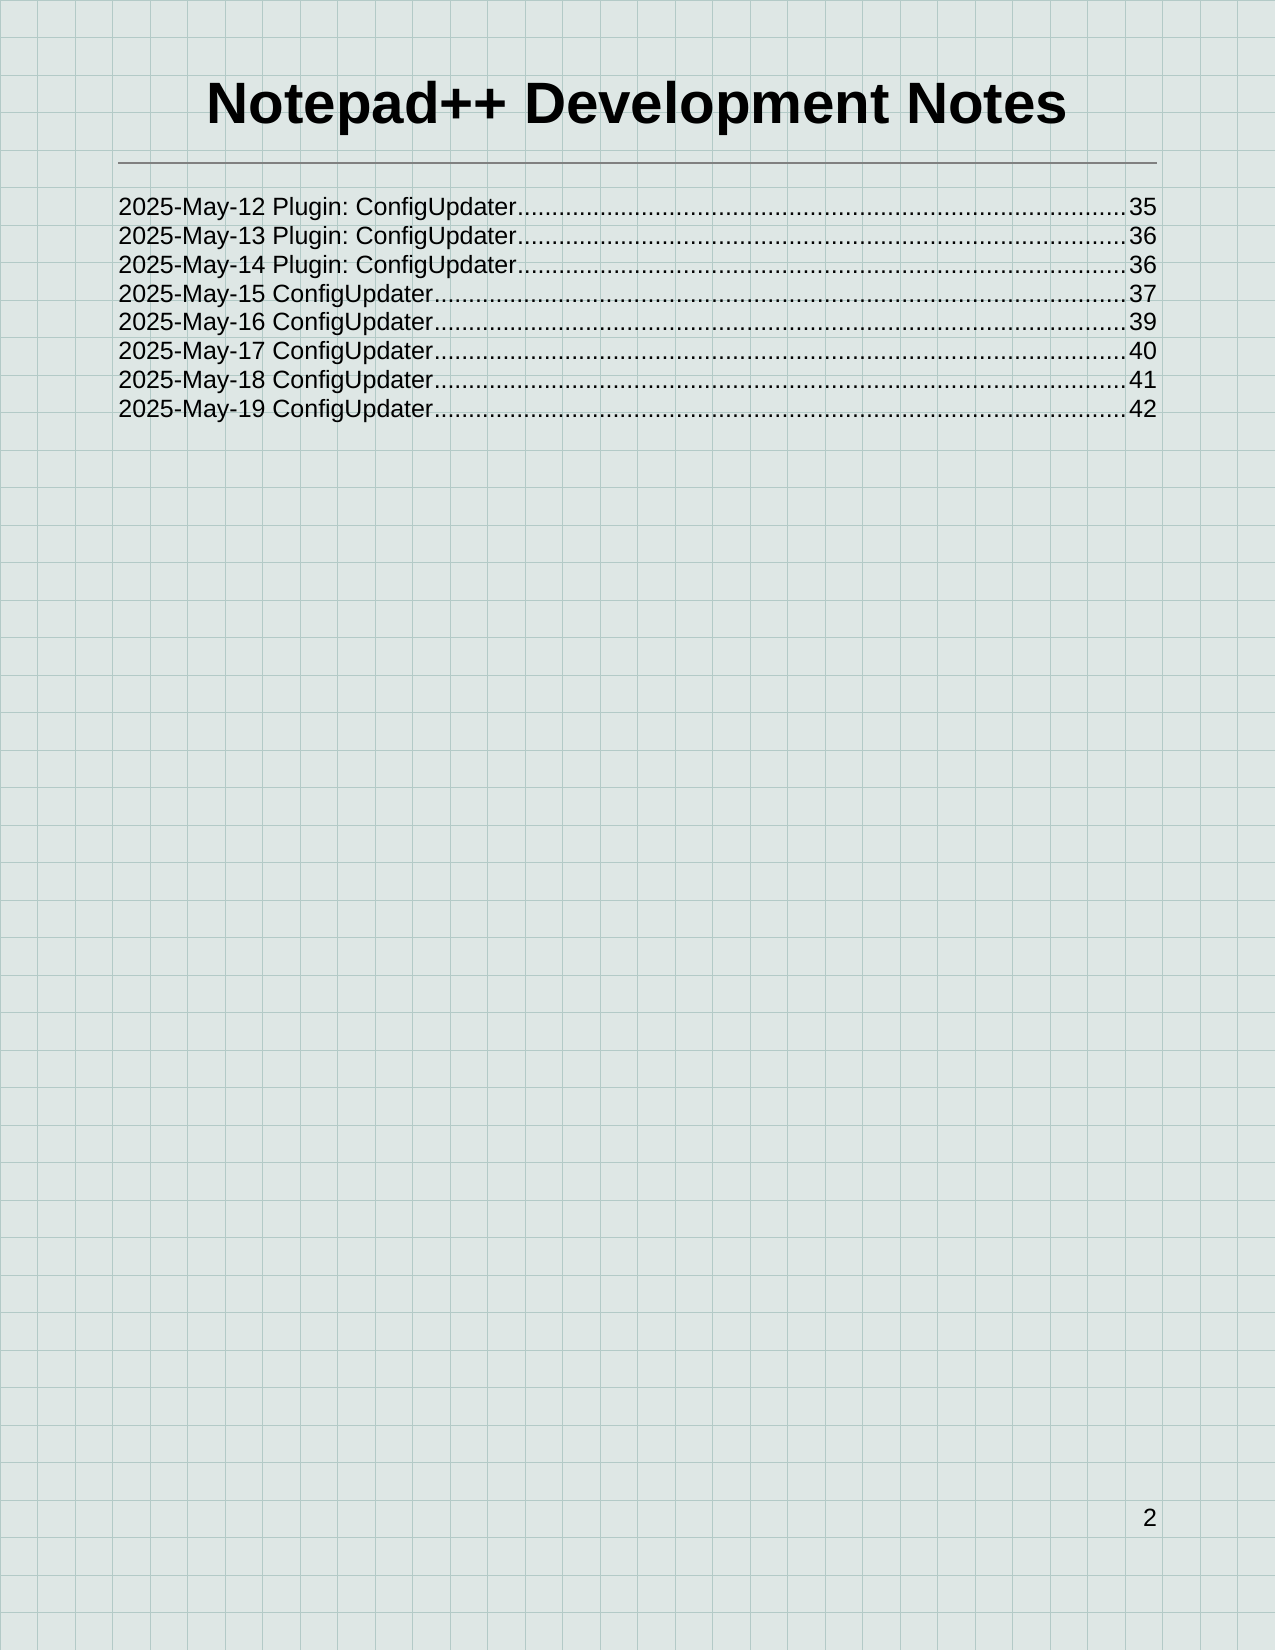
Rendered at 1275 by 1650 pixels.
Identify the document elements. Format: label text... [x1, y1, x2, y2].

text 2025-May-15 ConfigUpdater 37 [118, 279, 1157, 307]
text 2025-May-13 Plugin: ConfigUpdater 36 [118, 221, 1157, 250]
text 2025-May-12 Plugin: ConfigUpdater 35 [118, 192, 1157, 221]
text 2025-May-19 ConfigUpdater 42 [118, 394, 1157, 422]
text 2025-May-18 ConfigUpdater 41 [118, 365, 1157, 394]
text 2025-May-16 ConfigUpdater 39 [118, 307, 1157, 336]
text 2025-May-14 Plugin: ConfigUpdater 36 [118, 250, 1157, 279]
text 2025-May-17 ConfigUpdater 40 [118, 336, 1157, 365]
